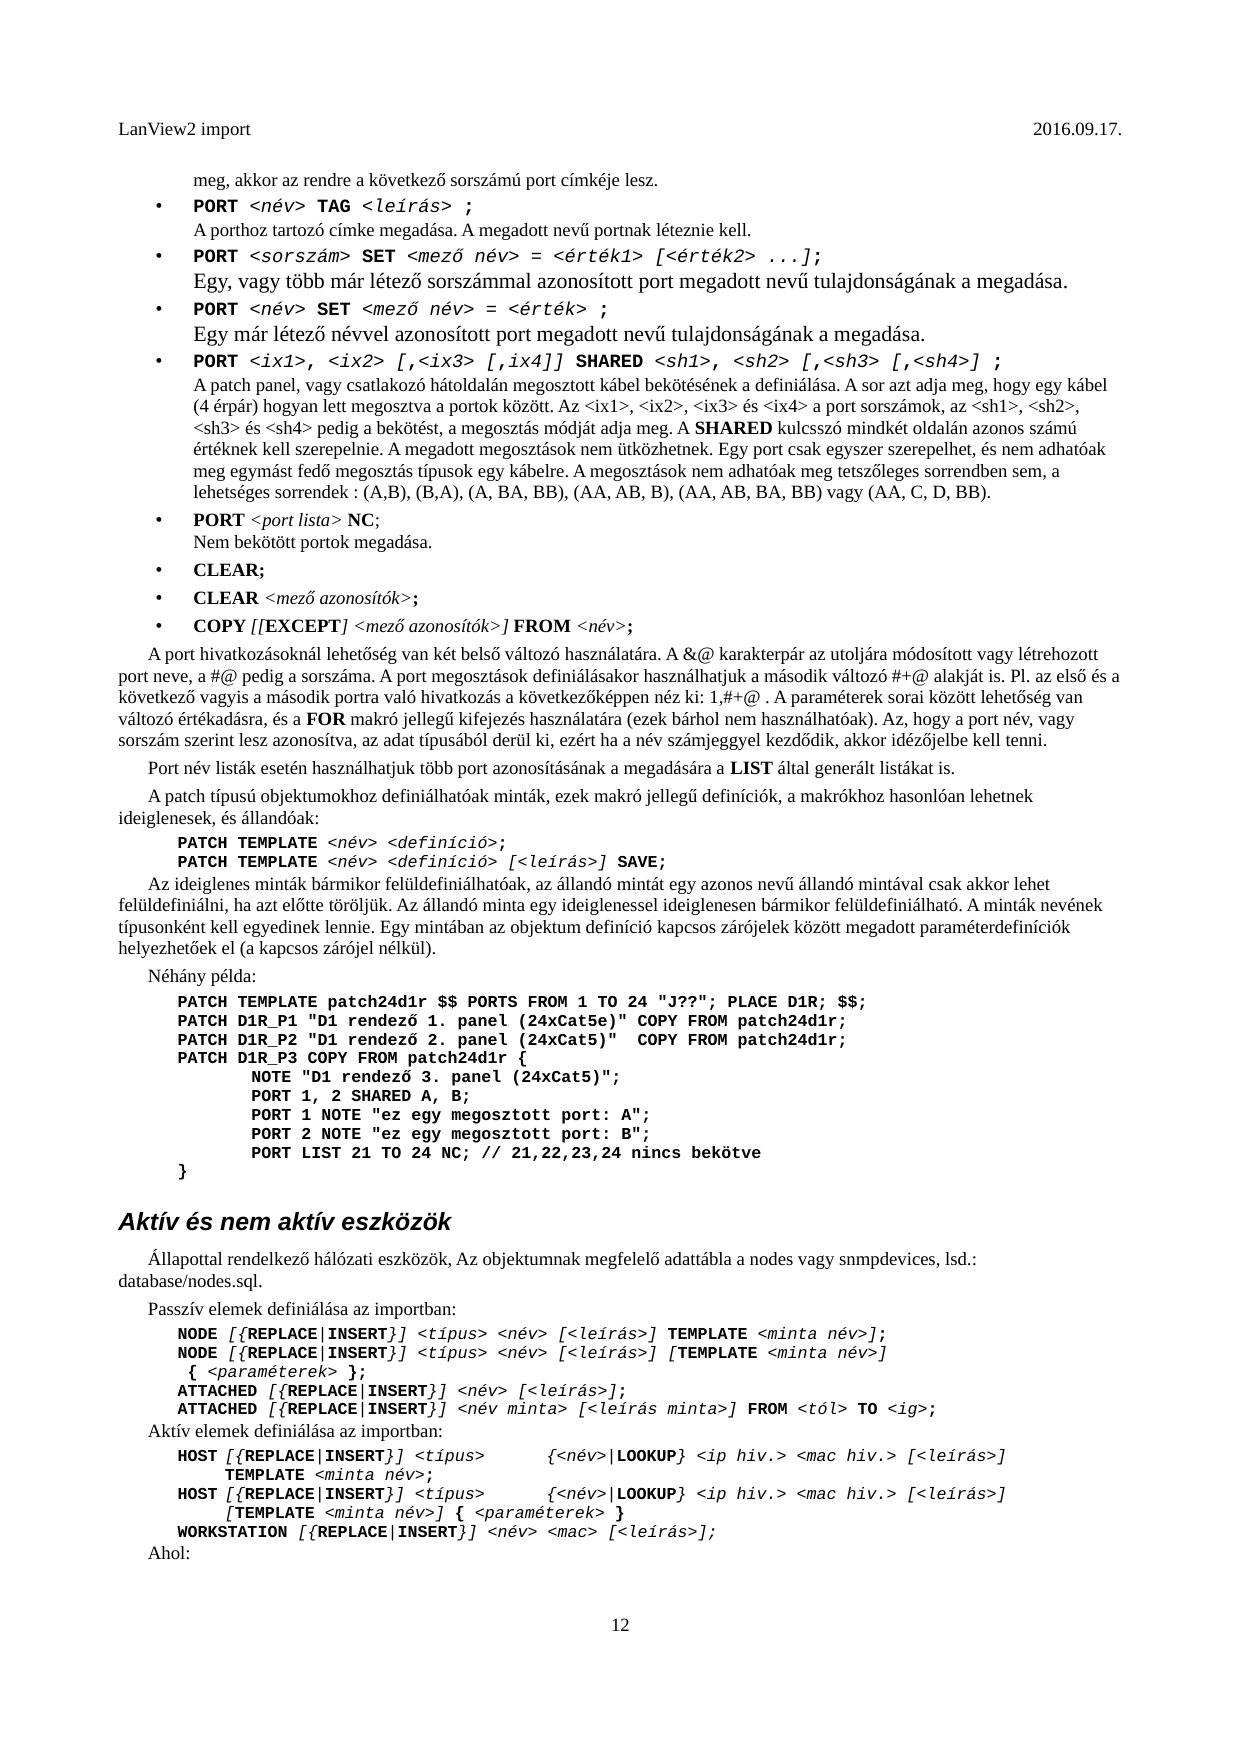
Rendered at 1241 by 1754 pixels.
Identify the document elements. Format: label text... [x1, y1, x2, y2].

text NODE [{REPLACE|INSERT}] <típus> <név> [<leírás>] TEMPLATE <minta név>]; [177, 1326, 1122, 1344]
text PORT 1 NOTE "ez egy megosztott port: A"; [177, 1106, 1122, 1125]
text PATCH TEMPLATE <név> <definíció>; [177, 835, 1122, 854]
text PATCH TEMPLATE <név> <definíció> [<leírás>] SAVE; [177, 854, 1122, 873]
text NOTE "D1 rendező 3. panel (24xCat5)"; [177, 1069, 1122, 1088]
subtitle Aktív és nem aktív eszközök [118, 1207, 1122, 1235]
text Port név listák esetén használhatjuk több port azonosításának a megadására a LIST által generált listákat is. [118, 757, 1122, 779]
text HOST [{REPLACE|INSERT}] <típus> {<név>|LOOKUP} <ip hiv.> <mac hiv.> [<leírás>] [177, 1486, 1122, 1504]
list COPY [[EXCEPT] <mező azonosítók>] FROM <név>; [156, 615, 1122, 637]
text Ahol: [118, 1542, 1122, 1564]
text PATCH D1R_P3 COPY FROM patch24d1r { [177, 1050, 1122, 1069]
text PATCH TEMPLATE patch24d1r $$ PORTS FROM 1 TO 24 "J??"; PLACE D1R; $$; [177, 993, 1122, 1012]
text Néhány példa: [118, 965, 1122, 987]
text TEMPLATE <minta név>; [177, 1467, 1122, 1486]
text WORKSTATION [{REPLACE|INSERT}] <név> <mac> [<leírás>]; [177, 1523, 1122, 1542]
text Állapottal rendelkező hálózati eszközök, Az objektumnak megfelelő adattábla a nodes vagy snmpdevices, lsd.: database/nodes.sql. [118, 1248, 1122, 1291]
text Passzív elemek definiálása az importban: [118, 1297, 1122, 1319]
text NODE [{REPLACE|INSERT}] <típus> <név> [<leírás>] [TEMPLATE <minta név>] { <paraméterek> }; [177, 1344, 1122, 1382]
text Aktív elemek definiálása az importban: [118, 1420, 1122, 1441]
text A patch típusú objektumokhoz definiálhatóak minták, ezek makró jellegű definíciók, a makrókhoz hasonlóan lehetnek ideiglenesek, és állandóak: [118, 785, 1122, 828]
list PORT <ix1>, <ix2> [,<ix3> [,ix4]] SHARED <sh1>, <sh2> [,<sh3> [,<sh4>] ; A patch panel, vagy csatlakozó hátoldalán megosztott kábel bekötésének a definiálása. A sor azt adja meg, hogy egy kábel (4 érpár) hogyan lett megosztva a portok között. Az <ix1>, <ix2>, <ix3> és <ix4> a port sorszámok, az <sh1>, <sh2>, <sh3> és <sh4> pedig a bekötést, a megosztás módját adja meg. A SHARED kulcsszó mindkét oldalán azonos számú értéknek kell szerepelnie. A megadott megosztások nem ütközhetnek. Egy port csak egyszer szerepelhet, és nem adhatóak meg egymást fedő megosztás típusok egy kábelre. A megosztások nem adhatóak meg tetszőleges sorrendben sem, a lehetséges sorrendek : (A,B), (B,A), (A, BA, BB), (AA, AB, B), (AA, AB, BA, BB) vagy (AA, C, D, BB). [156, 352, 1122, 503]
text ATTACHED [{REPLACE|INSERT}] <név> [<leírás>]; [177, 1382, 1122, 1401]
text PORT LIST 21 TO 24 NC; // 21,22,23,24 nincs bekötve [177, 1144, 1122, 1163]
list CLEAR; [156, 559, 1122, 581]
text Az ideiglenes minták bármikor felüldefiniálhatóak, az állandó mintát egy azonos nevű állandó mintával csak akkor lehet felüldefiniálni, ha azt előtte töröljük. Az állandó minta egy ideiglenessel ideiglenesen bármikor felüldefiniálható. A minták nevének típusonként kell egyedinek lennie. Egy mintában az objektum definíció kapcsos zárójelek között megadott paraméterdefiníciók helyezhetőek el (a kapcsos zárójel nélkül). [118, 873, 1122, 959]
list PORT <port lista> NC; Nem bekötött portok megadása. [156, 509, 1122, 552]
list meg, akkor az rendre a következő sorszámú port címkéje lesz. [156, 169, 1122, 191]
list CLEAR <mező azonosítók>; [156, 587, 1122, 608]
text ATTACHED [{REPLACE|INSERT}] <név minta> [<leírás minta>] FROM <tól> TO <ig>; [177, 1401, 1122, 1420]
text PORT 1, 2 SHARED A, B; [177, 1088, 1122, 1106]
text PATCH D1R_P2 "D1 rendező 2. panel (24xCat5)" COPY FROM patch24d1r; [177, 1031, 1122, 1050]
text [TEMPLATE <minta név>] { <paraméterek> } [177, 1504, 1122, 1523]
text PATCH D1R_P1 "D1 rendező 1. panel (24xCat5e)" COPY FROM patch24d1r; [177, 1012, 1122, 1031]
list PORT <sorszám> SET <mező név> = <érték1> [<érték2> ...]; Egy, vagy több már létező sorszámmal azonosított port megadott nevű tulajdonságának a megadása. [156, 246, 1122, 293]
text A port hivatkozásoknál lehetőség van két belső változó használatára. A &@ karakterpár az utoljára módosított vagy létrehozott port neve, a #@ pedig a sorszáma. A port megosztások definiálásakor használhatjuk a második változó #+@ alakját is. Pl. az első és a következő vagyis a második portra való hivatkozás a következőképpen néz ki: 1,#+@ . A paraméterek sorai között lehetőség van változó értékadásra, és a FOR makró jellegű kifejezés használatára (ezek bárhol nem használhatóak). Az, hogy a port név, vagy sorszám szerint lesz azonosítva, az adat típusából derül ki, ezért ha a név számjeggyel kezdődik, akkor idézőjelbe kell tenni. [118, 643, 1122, 751]
text PORT 2 NOTE "ez egy megosztott port: B"; [177, 1125, 1122, 1144]
list PORT <név> SET <mező név> = <érték> ; Egy már létező névvel azonosított port megadott nevű tulajdonságának a megadása. [156, 299, 1122, 346]
list PORT <név> TAG <leírás> ; A porthoz tartozó címke megadása. A megadott nevű portnak léteznie kell. [156, 197, 1122, 240]
text } [177, 1163, 1122, 1182]
text HOST [{REPLACE|INSERT}] <típus> {<név>|LOOKUP} <ip hiv.> <mac hiv.> [<leírás>] [177, 1448, 1122, 1467]
